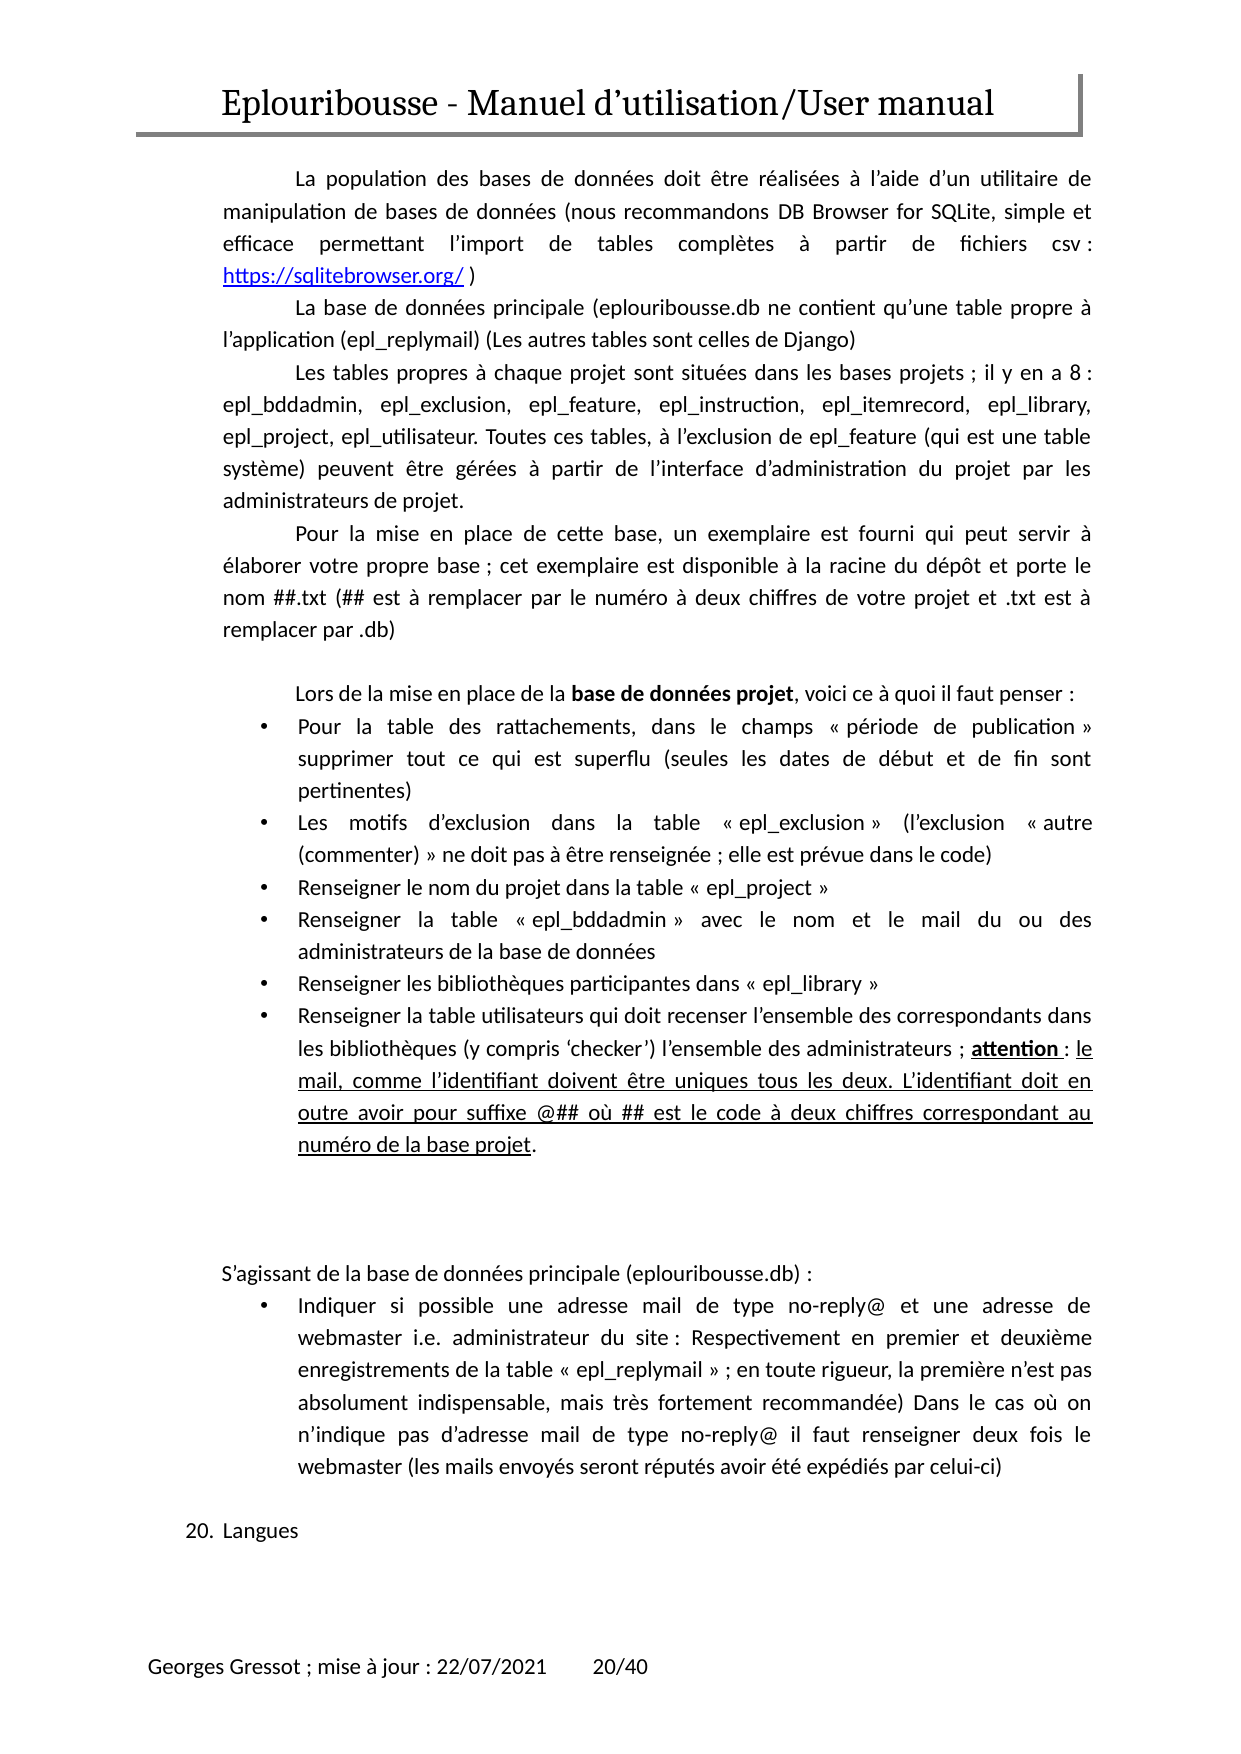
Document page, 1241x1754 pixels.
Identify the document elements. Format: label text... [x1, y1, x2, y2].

list Pour la mise en place de cette base, un exemplaire est fourni qui peut servir à élaborer votre propre base ; cet exemplaire est disponible à la racine du dépôt et porte le nom ##.txt (## est à remplacer par le numéro à deux chiffres de votre projet et .txt est à remplacer par .db) [223, 519, 1093, 643]
list Les motifs d’exclusion dans la table « epl_exclusion » (l’exclusion « autre (commenter) » ne doit pas à être renseignée ; elle est prévue dans le code) [260, 808, 1093, 868]
list Renseigner la table utilisateurs qui doit recenser l’ensemble des correspondants dans les bibliothèques (y compris ‘checker’) l’ensemble des administrateurs ; attention : le mail, comme l’identifiant doivent être uniques tous les deux. L’identifiant doit en outre avoir pour suffixe @## où ## est le code à deux chiffres correspondant au numéro de la base projet. [260, 1001, 1093, 1158]
list La base de données principale (eplouribousse.db ne contient qu’une table propre à l’application (epl_replymail) (Les autres tables sont celles de Django) [223, 293, 1093, 353]
list Renseigner le nom du projet dans la table « epl_project » [260, 873, 1093, 901]
list Lors de la mise en place de la base de données projet, voici ce à quoi il faut penser : [223, 679, 1093, 708]
list Langues [185, 1516, 1093, 1544]
list Les tables propres à chaque projet sont situées dans les bases projets ; il y en a 8 : epl_bddadmin, epl_exclusion, epl_feature, epl_instruction, epl_itemrecord, epl_library, epl_project, epl_utilisateur. Toutes ces tables, à l’exclusion de epl_feature (qui est une table système) peuvent être gérées à partir de l’interface d’administration du projet par les administrateurs de projet. [223, 358, 1093, 514]
list S’agissant de la base de données principale (eplouribousse.db) : [221, 1259, 1093, 1287]
list Pour la table des rattachements, dans le champs « période de publication » supprimer tout ce qui est superflu (seules les dates de début et de fin sont pertinentes) [260, 712, 1093, 804]
list Renseigner les bibliothèques participantes dans « epl_library » [260, 969, 1093, 997]
list Indiquer si possible une adresse mail de type no-reply@ et une adresse de webmaster i.e. administrateur du site : Respectivement en premier et deuxième enregistrements de la table « epl_replymail » ; en toute rigueur, la première n’est pas absolument indispensable, mais très fortement recommandée) Dans le cas où on n’indique pas d’adresse mail de type no-reply@ il faut renseigner deux fois le webmaster (les mails envoyés seront réputés avoir été expédiés par celui-ci) [260, 1291, 1093, 1480]
list La population des bases de données doit être réalisées à l’aide d’un utilitaire de manipulation de bases de données (nous recommandons DB Browser for SQLite, simple et efficace permettant l’import de tables complètes à partir de fichiers csv : https://sqlitebrowser.org/ ) [223, 164, 1093, 289]
list Renseigner la table « epl_bddadmin » avec le nom et le mail du ou des administrateurs de la base de données [260, 905, 1093, 965]
